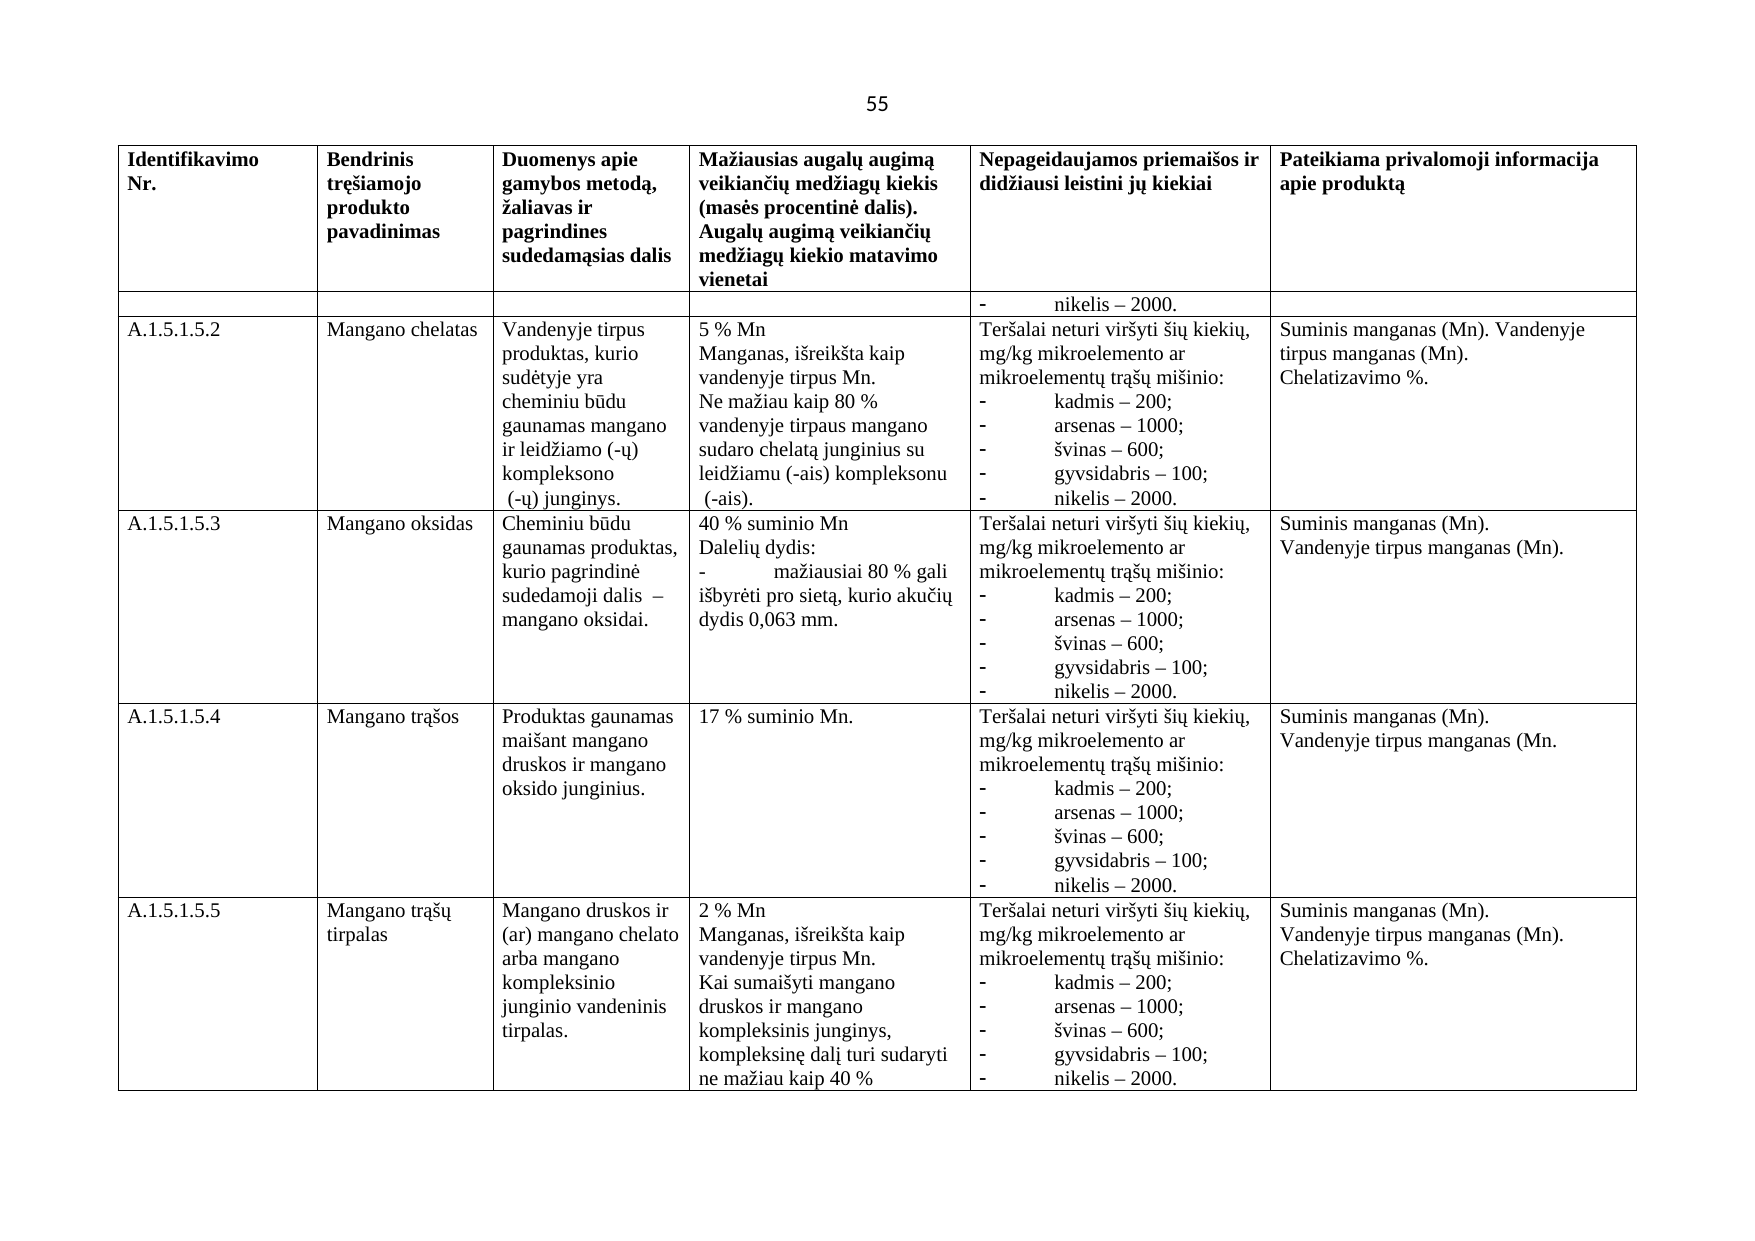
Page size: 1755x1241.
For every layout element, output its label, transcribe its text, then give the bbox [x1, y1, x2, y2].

table_cell Teršalai neturi viršyti šių kiekių, mg/kg mikroelemento ar mikroelementų trąšų mišinio:  kadmis – 200;  arsenas – 1000;  švinas – 600;  gyvsidabris – 100;  nikelis – 2000. [971, 898, 1270, 1090]
table_header Bendrinis tręšiamojo produkto pavadinimas [318, 146, 493, 291]
table_cell Suminis manganas (Mn). Vandenyje tirpus manganas (Mn). Chelatizavimo %. [1271, 317, 1636, 509]
table_cell [494, 292, 689, 316]
table_cell  nikelis – 2000. [971, 292, 1270, 316]
table_cell Mangano druskos ir (ar) mangano chelato arba mangano kompleksinio junginio vandeninis tirpalas. [494, 898, 689, 1090]
table_header Mažiausias augalų augimą veikiančių medžiagų kiekis (masės procentinė dalis). Augalų augimą veikiančių medžiagų kiekio matavimo vienetai [690, 146, 970, 291]
table_cell A.1.5.1.5.4 [119, 704, 317, 897]
table_cell Mangano trąšų tirpalas [318, 898, 493, 1090]
table_header Duomenys apie gamybos metodą, žaliavas ir pagrindines sudedamąsias dalis [494, 146, 689, 291]
table_header Nepageidaujamos priemaišos ir didžiausi leistini jų kiekiai [971, 146, 1270, 291]
table_cell 17 % suminio Mn. [690, 704, 970, 897]
table_cell Mangano chelatas [318, 317, 493, 509]
table_cell A.1.5.1.5.5 [119, 898, 317, 1090]
table_cell Suminis manganas (Mn). Vandenyje tirpus manganas (Mn). [1271, 511, 1636, 703]
table_cell Teršalai neturi viršyti šių kiekių, mg/kg mikroelemento ar mikroelementų trąšų mišinio:  kadmis – 200;  arsenas – 1000;  švinas – 600;  gyvsidabris – 100;  nikelis – 2000. [971, 317, 1270, 509]
table_cell 40 % suminio Mn Dalelių dydis: - mažiausiai 80 % gali išbyrėti pro sietą, kurio akučių dydis 0,063 mm. [690, 511, 970, 703]
table_cell Produktas gaunamas maišant mangano druskos ir mangano oksido junginius. [494, 704, 689, 897]
table_cell 2 % Mn Manganas, išreikšta kaip vandenyje tirpus Mn. Kai sumaišyti mangano druskos ir mangano kompleksinis junginys, kompleksinę dalį turi sudaryti ne mažiau kaip 40 % [690, 898, 970, 1090]
table_cell [318, 292, 493, 316]
table_cell Teršalai neturi viršyti šių kiekių, mg/kg mikroelemento ar mikroelementų trąšų mišinio:  kadmis – 200;  arsenas – 1000;  švinas – 600;  gyvsidabris – 100;  nikelis – 2000. [971, 704, 1270, 897]
table_cell [119, 292, 317, 316]
table_cell A.1.5.1.5.3 [119, 511, 317, 703]
table_cell 5 % Mn Manganas, išreikšta kaip vandenyje tirpus Mn. Ne mažiau kaip 80 % vandenyje tirpaus mangano sudaro chelatą junginius su leidžiamu (-ais) kompleksonu (-ais). [690, 317, 970, 509]
table_cell Mangano oksidas [318, 511, 493, 703]
table_cell [690, 292, 970, 316]
table_header Identifikavimo Nr. [119, 146, 317, 291]
table_cell Cheminiu būdu gaunamas produktas, kurio pagrindinė sudedamoji dalis – mangano oksidai. [494, 511, 689, 703]
table_cell Mangano trąšos [318, 704, 493, 897]
table_cell Suminis manganas (Mn). Vandenyje tirpus manganas (Mn. [1271, 704, 1636, 897]
table_cell Teršalai neturi viršyti šių kiekių, mg/kg mikroelemento ar mikroelementų trąšų mišinio:  kadmis – 200;  arsenas – 1000;  švinas – 600;  gyvsidabris – 100;  nikelis – 2000. [971, 511, 1270, 703]
table_cell [1271, 292, 1636, 316]
table_header Pateikiama privalomoji informacija apie produktą [1271, 146, 1636, 291]
table_cell A.1.5.1.5.2 [119, 317, 317, 509]
table_cell Suminis manganas (Mn). Vandenyje tirpus manganas (Mn). Chelatizavimo %. [1271, 898, 1636, 1090]
table_cell Vandenyje tirpus produktas, kurio sudėtyje yra cheminiu būdu gaunamas mangano ir leidžiamo (-ų) kompleksono (-ų) junginys. [494, 317, 689, 509]
